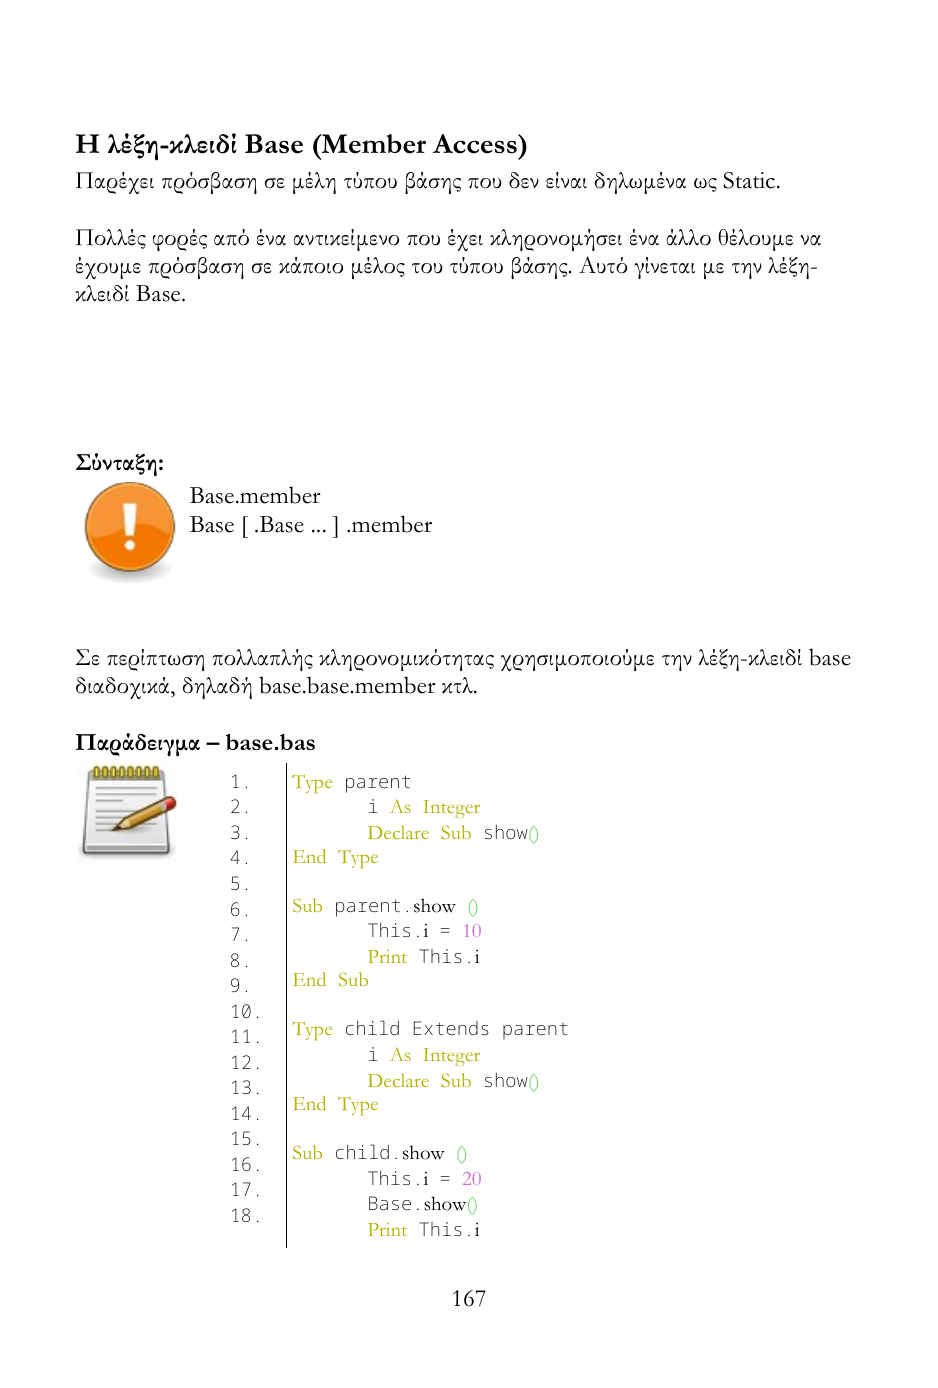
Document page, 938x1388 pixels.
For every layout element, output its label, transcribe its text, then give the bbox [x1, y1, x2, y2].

text Παράδειγμα – base.bas [75, 729, 862, 757]
subtitle Η λέξη-κλειδί Base (Member Access) [75, 128, 862, 161]
text Σε περίπτωση πολλαπλής κληρονομικότητας χρησιμοποιούμε την λέξη-κλειδί base διαδοχικά, δηλαδή base.base.member κτλ. [75, 644, 862, 701]
picture [77, 762, 178, 863]
table_header Type parent i As Integer Declare Sub show() End Type Sub parent.show () This.i = 10 Print This.i End Sub Type child Extends parent i As Integer Declare Sub show() End Type Sub child.show () This.i = 20 Base.show() Print This.i [287, 763, 857, 1248]
table_header [186, 763, 286, 1248]
table_header Base.member Base [ .Base ... ] .member [184, 477, 863, 616]
text Παρέχει πρόσβαση σε μέλη τύπου βάσης που δεν είναι δηλωμένα ως Static. [75, 167, 862, 195]
table_header [180, 757, 863, 1253]
table_header [75, 757, 180, 1253]
text Σύνταξη: [75, 448, 862, 477]
picture [79, 482, 180, 583]
text Πολλές φορές από ένα αντικείμενο που έχει κληρονομήσει ένα άλλο θέλουμε να έχουμε πρόσβαση σε κάποιο μέλος του τύπου βάσης. Αυτό γίνεται με την λέξη-κλειδί Base. [75, 223, 862, 308]
table_header [75, 477, 183, 616]
